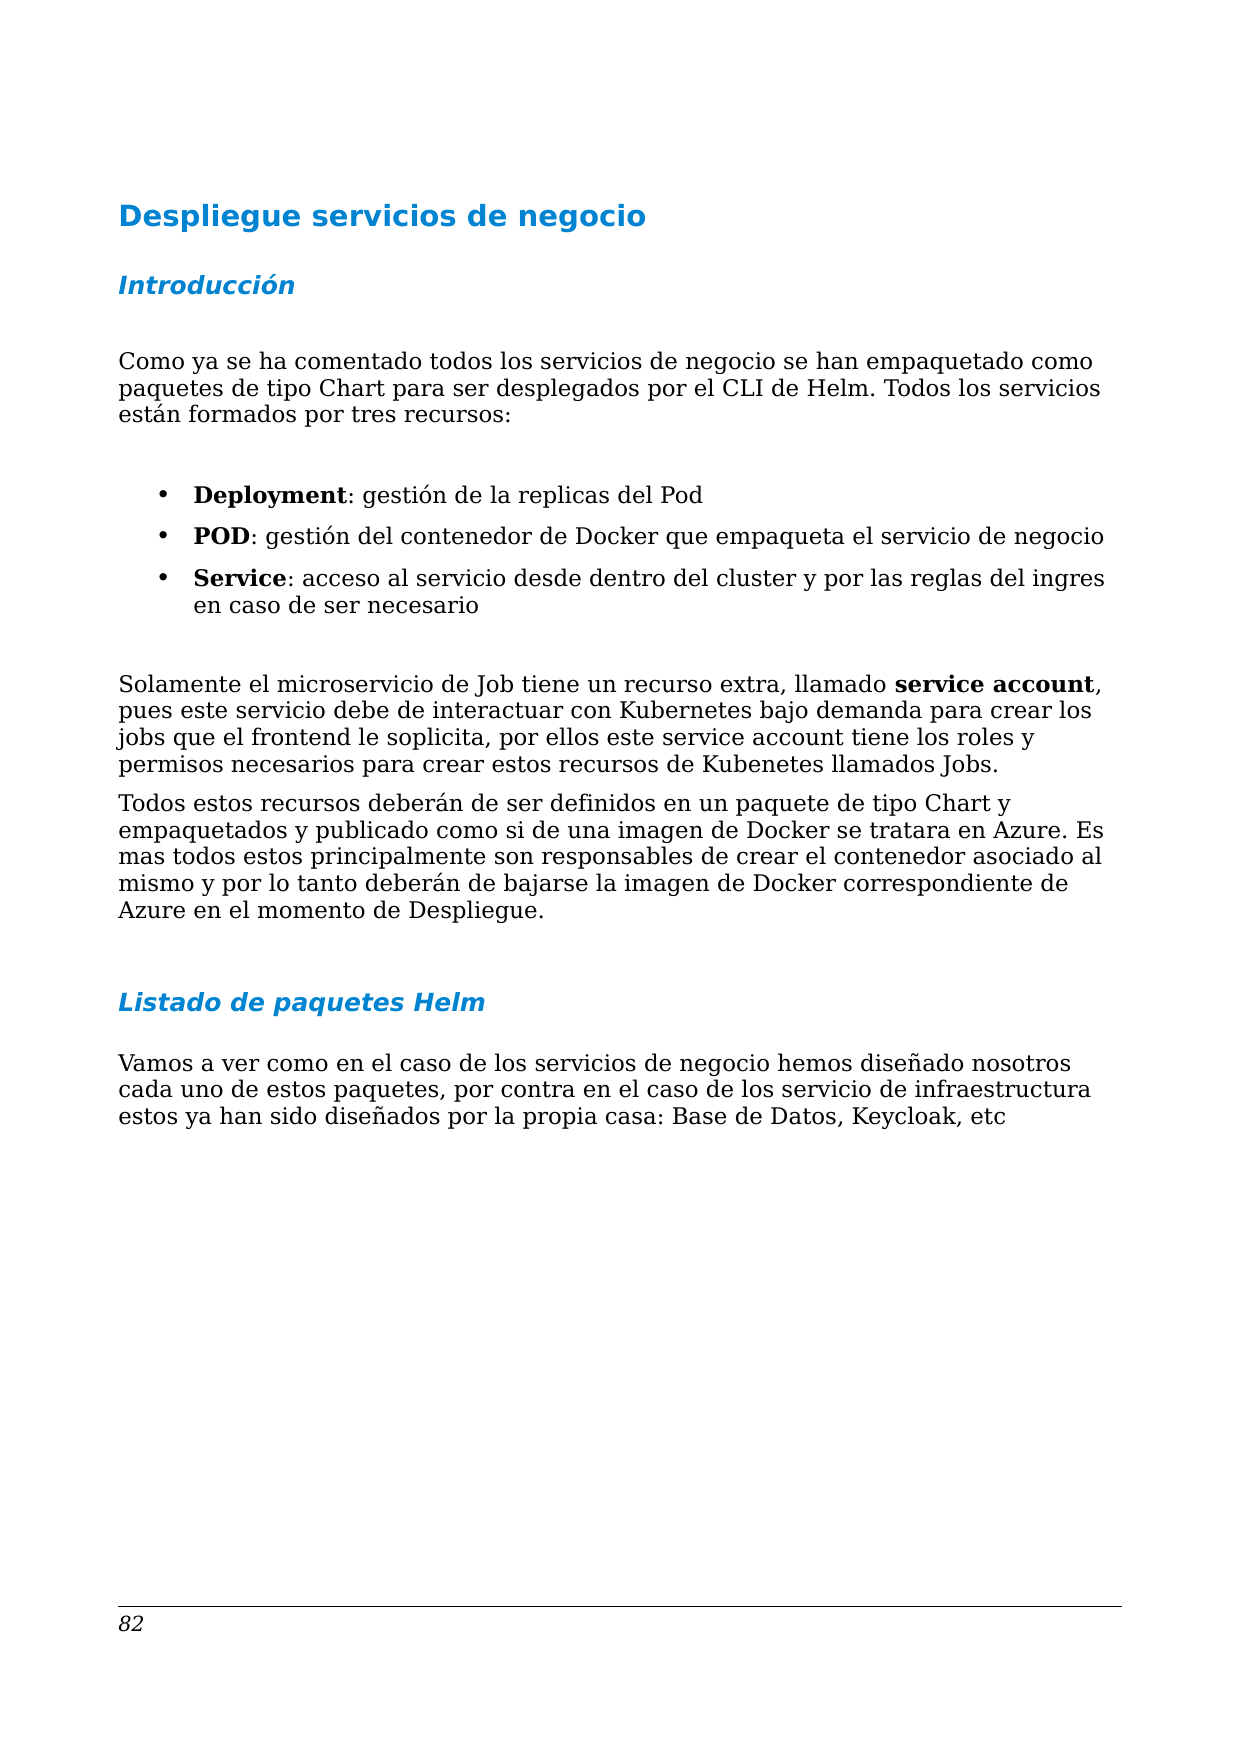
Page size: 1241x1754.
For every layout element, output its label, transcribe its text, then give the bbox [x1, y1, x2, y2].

text Solamente el microservicio de Job tiene un recurso extra, llamado service account, pues este servicio debe de interactuar con Kubernetes bajo demanda para crear los jobs que el frontend le soplicita, por ellos este service account tiene los roles y permisos necesarios para crear estos recursos de Kubenetes llamados Jobs. [118, 671, 1122, 778]
text Todos estos recursos deberán de ser definidos en un paquete de tipo Chart y empaquetados y publicado como si de una imagen de Docker se tratara en Azure. Es mas todos estos principalmente son responsables de crear el contenedor asociado al mismo y por lo tanto deberán de bajarse la imagen de Docker correspondiente de Azure en el momento de Despliegue. [118, 790, 1122, 950]
list Service: acceso al servicio desde dentro del cluster y por las reglas del ingres en caso de ser necesario [156, 563, 1122, 619]
subtitle Introducción [118, 271, 1122, 300]
text Vamos a ver como en el caso de los servicios de negocio hemos diseñado nosotros cada uno de estos paquetes, por contra en el caso de los servicio de infraestructura estos ya han sido diseñados por la propia casa: Base de Datos, Keycloak, etc [118, 1023, 1122, 1130]
list Deployment: gestión de la replicas del Pod [156, 480, 1122, 509]
text Como ya se ha comentado todos los servicios de negocio se han empaquetado como paquetes de tipo Chart para ser desplegados por el CLI de Helm. Todos los servicios están formados por tres recursos: [118, 348, 1122, 428]
subtitle Despliegue servicios de negocio [118, 200, 1122, 234]
subtitle Listado de paquetes Helm [118, 988, 1122, 1017]
list POD: gestión del contenedor de Docker que empaqueta el servicio de negocio [156, 522, 1122, 551]
